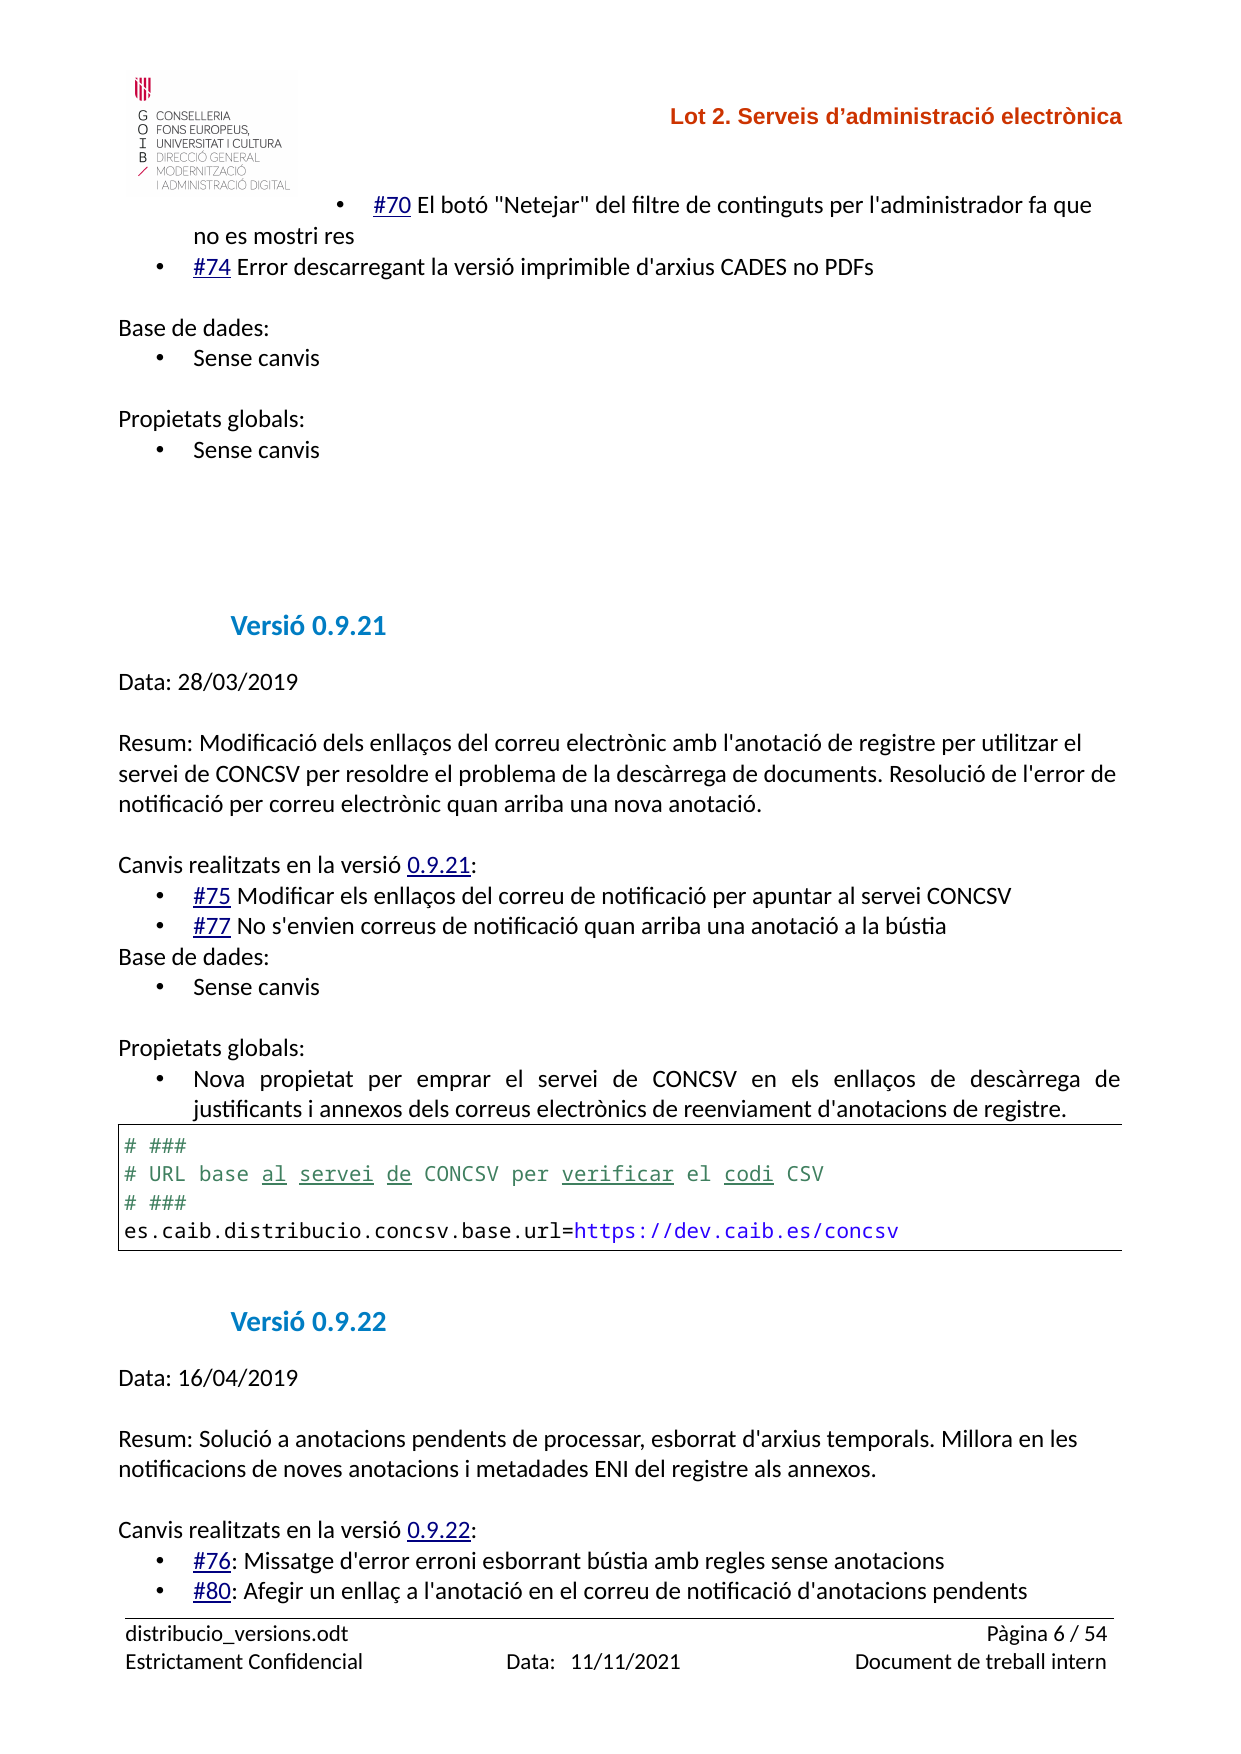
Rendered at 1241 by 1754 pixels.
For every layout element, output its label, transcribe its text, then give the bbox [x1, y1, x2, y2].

text Propietats globals: [118, 1033, 1122, 1063]
list #75 Modificar els enllaços del correu de notificació per apuntar al servei CONCSV [156, 880, 1122, 911]
list #77 No s'envien correus de notificació quan arriba una anotació a la bústia [156, 911, 1122, 941]
picture [126, 70, 299, 197]
text Base de dades: [118, 312, 1122, 342]
subtitle Versió 0.9.22 [153, 1303, 1122, 1338]
text Resum: Solució a anotacions pendents de processar, esborrat d'arxius temporals. Millora en les notificacions de noves anotacions i metadades ENI del registre als annexos. [118, 1423, 1122, 1484]
list #74 Error descarregant la versió imprimible d'arxius CADES no PDFs [156, 251, 1122, 281]
text Propietats globals: [118, 403, 1122, 434]
list #80: Afegir un enllaç a l'anotació en el correu de notificació d'anotacions pendents [156, 1576, 1122, 1606]
text Canvis realitzats en la versió 0.9.22: [118, 1514, 1122, 1545]
list Sense canvis [156, 434, 1122, 464]
text Canvis realitzats en la versió 0.9.21: [118, 849, 1122, 880]
list #70 El botó "Netejar" del filtre de continguts per l'administrador fa que no es mostri res [156, 190, 1122, 251]
list Sense canvis [156, 342, 1122, 373]
list Nova propietat per emprar el servei de CONCSV en els enllaços de descàrrega de justificants i annexos dels correus electrònics de reenviament d'anotacions de registre. [156, 1063, 1122, 1124]
text Data: 28/03/2019 [118, 666, 1122, 697]
list Sense canvis [156, 972, 1122, 1002]
list #76: Missatge d'error erroni esborrant bústia amb regles sense anotacions [156, 1545, 1122, 1576]
text Data: 16/04/2019 [118, 1362, 1122, 1392]
table_header # ### # URL base al servei de CONCSV per verificar el codi CSV # ### es.caib.distribucio.concsv.base.url=https://dev.caib.es/concsv [119, 1125, 1122, 1250]
subtitle Versió 0.9.21 [153, 607, 1122, 643]
text Base de dades: [118, 941, 1122, 972]
text Resum: Modificació dels enllaços del correu electrònic amb l'anotació de registre per utilitzar el servei de CONCSV per resoldre el problema de la descàrrega de documents. Resolució de l'error de notificació per correu electrònic quan arriba una nova anotació. [118, 727, 1122, 819]
